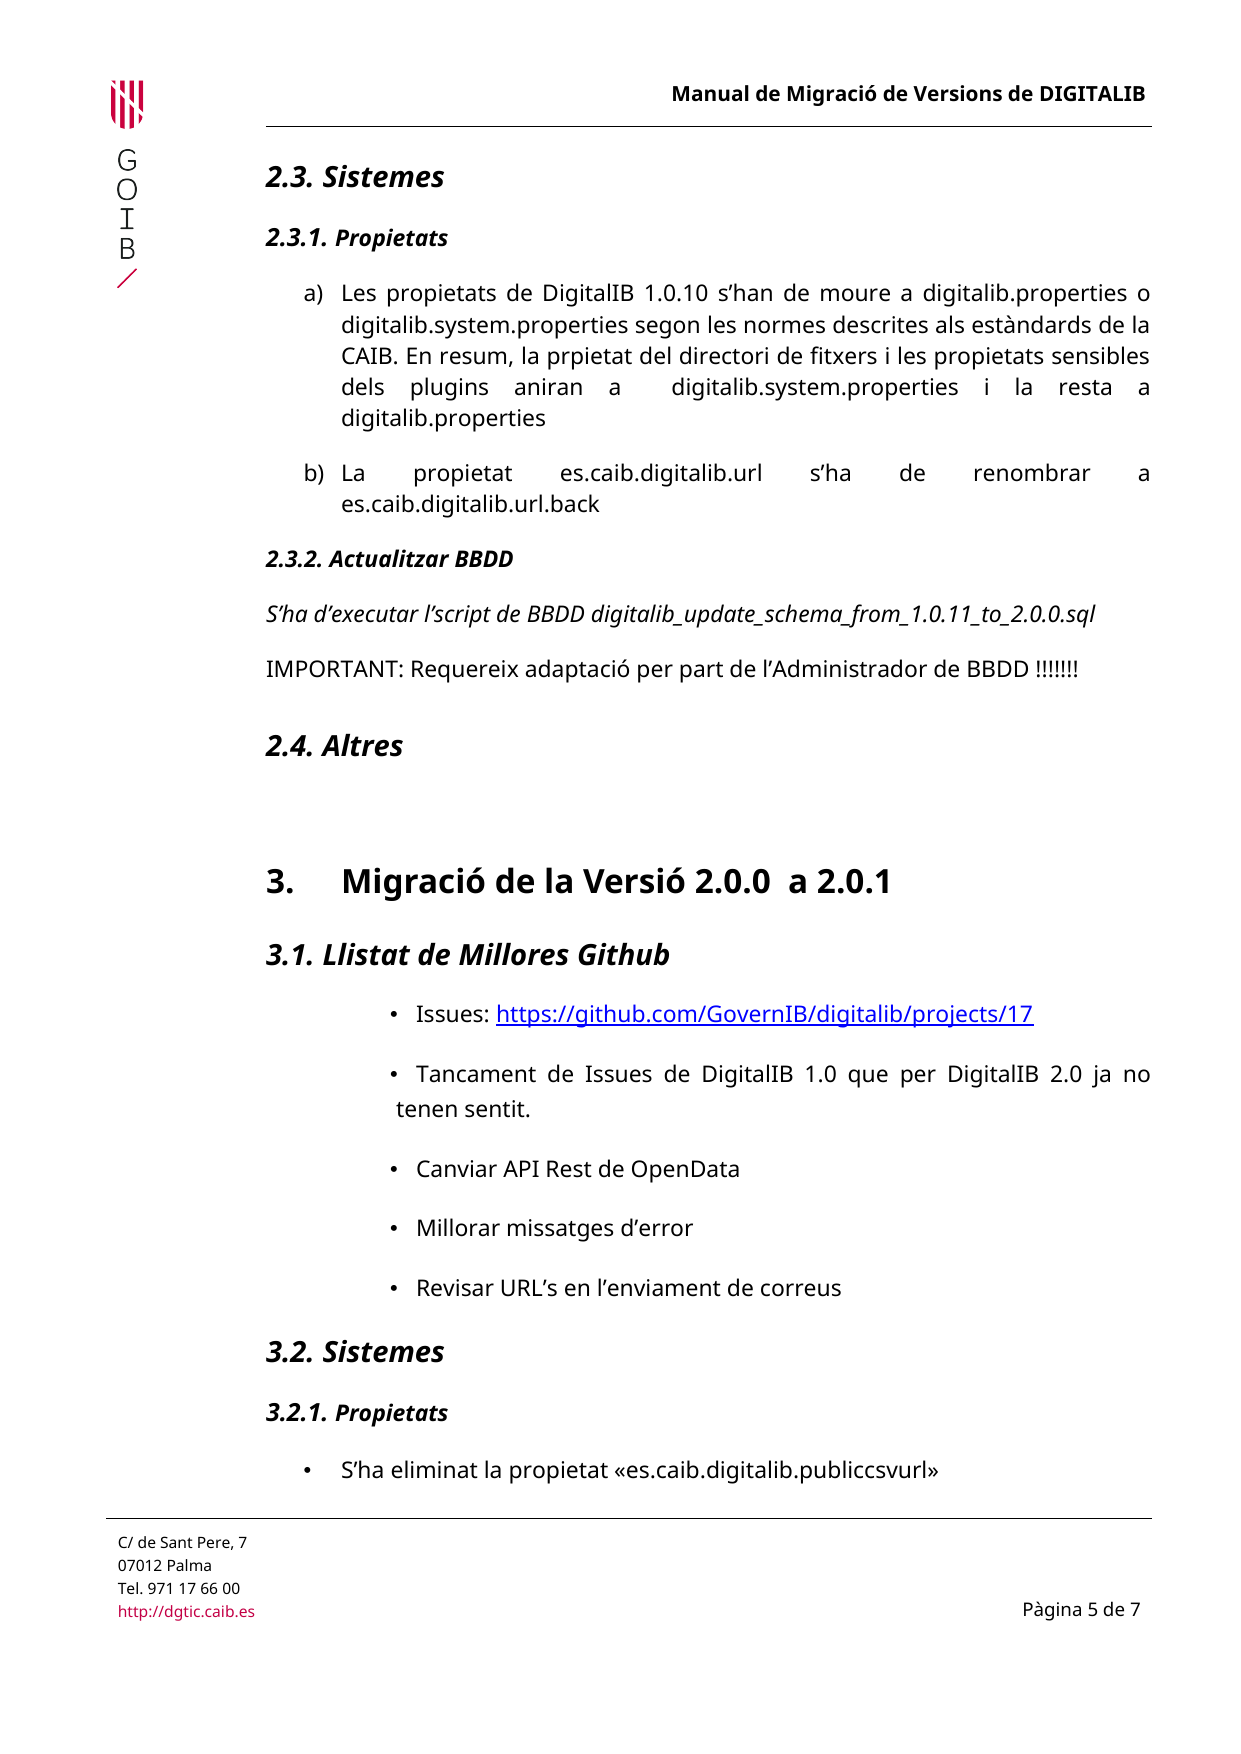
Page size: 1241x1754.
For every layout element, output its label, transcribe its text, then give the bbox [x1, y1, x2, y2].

subtitle Actualitzar BBDD [266, 543, 1152, 574]
list Millorar missatges d’error [390, 1212, 1152, 1244]
subtitle Altres [266, 725, 1152, 765]
subtitle Propietats [266, 1394, 1152, 1429]
list S’ha eliminat la propietat «es.caib.digitalib.publiccsvurl» [303, 1452, 1152, 1486]
list Tancament de Issues de DigitalIB 1.0 que per DigitalIB 2.0 ja no tenen sentit. [390, 1057, 1152, 1125]
subtitle Llistat de Millores Github [266, 934, 1152, 974]
picture [82, 57, 172, 319]
list Les propietats de DigitalIB 1.0.10 s’han de moure a digitalib.properties o digitalib.system.properties segon les normes descrites als estàndards de la CAIB. En resum, la prpietat del directori de fitxers i les propietats sensibles dels plugins aniran a digitalib.system.properties i la resta a digitalib.properties [303, 277, 1152, 433]
list Revisar URL’s en l’enviament de correus [390, 1272, 1152, 1303]
list Issues: https://github.com/GovernIB/digitalib/projects/17 [390, 998, 1152, 1029]
subtitle Migració de la Versió 2.0.0 a 2.0.1 [266, 857, 1152, 903]
subtitle Sistemes [266, 1331, 1152, 1371]
text IMPORTANT: Requereix adaptació per part de l’Administrador de BBDD !!!!!!! [266, 653, 1152, 684]
subtitle Sistemes [266, 156, 1152, 196]
subtitle S’ha d’executar l’script de BBDD digitalib_update_schema_from_1.0.11_to_2.0.0.sql [266, 598, 1152, 629]
subtitle Propietats [266, 220, 1152, 254]
list Canviar API Rest de OpenData [390, 1153, 1152, 1184]
list La propietat es.caib.digitalib.url s’ha de renombrar a es.caib.digitalib.url.back [303, 457, 1152, 519]
